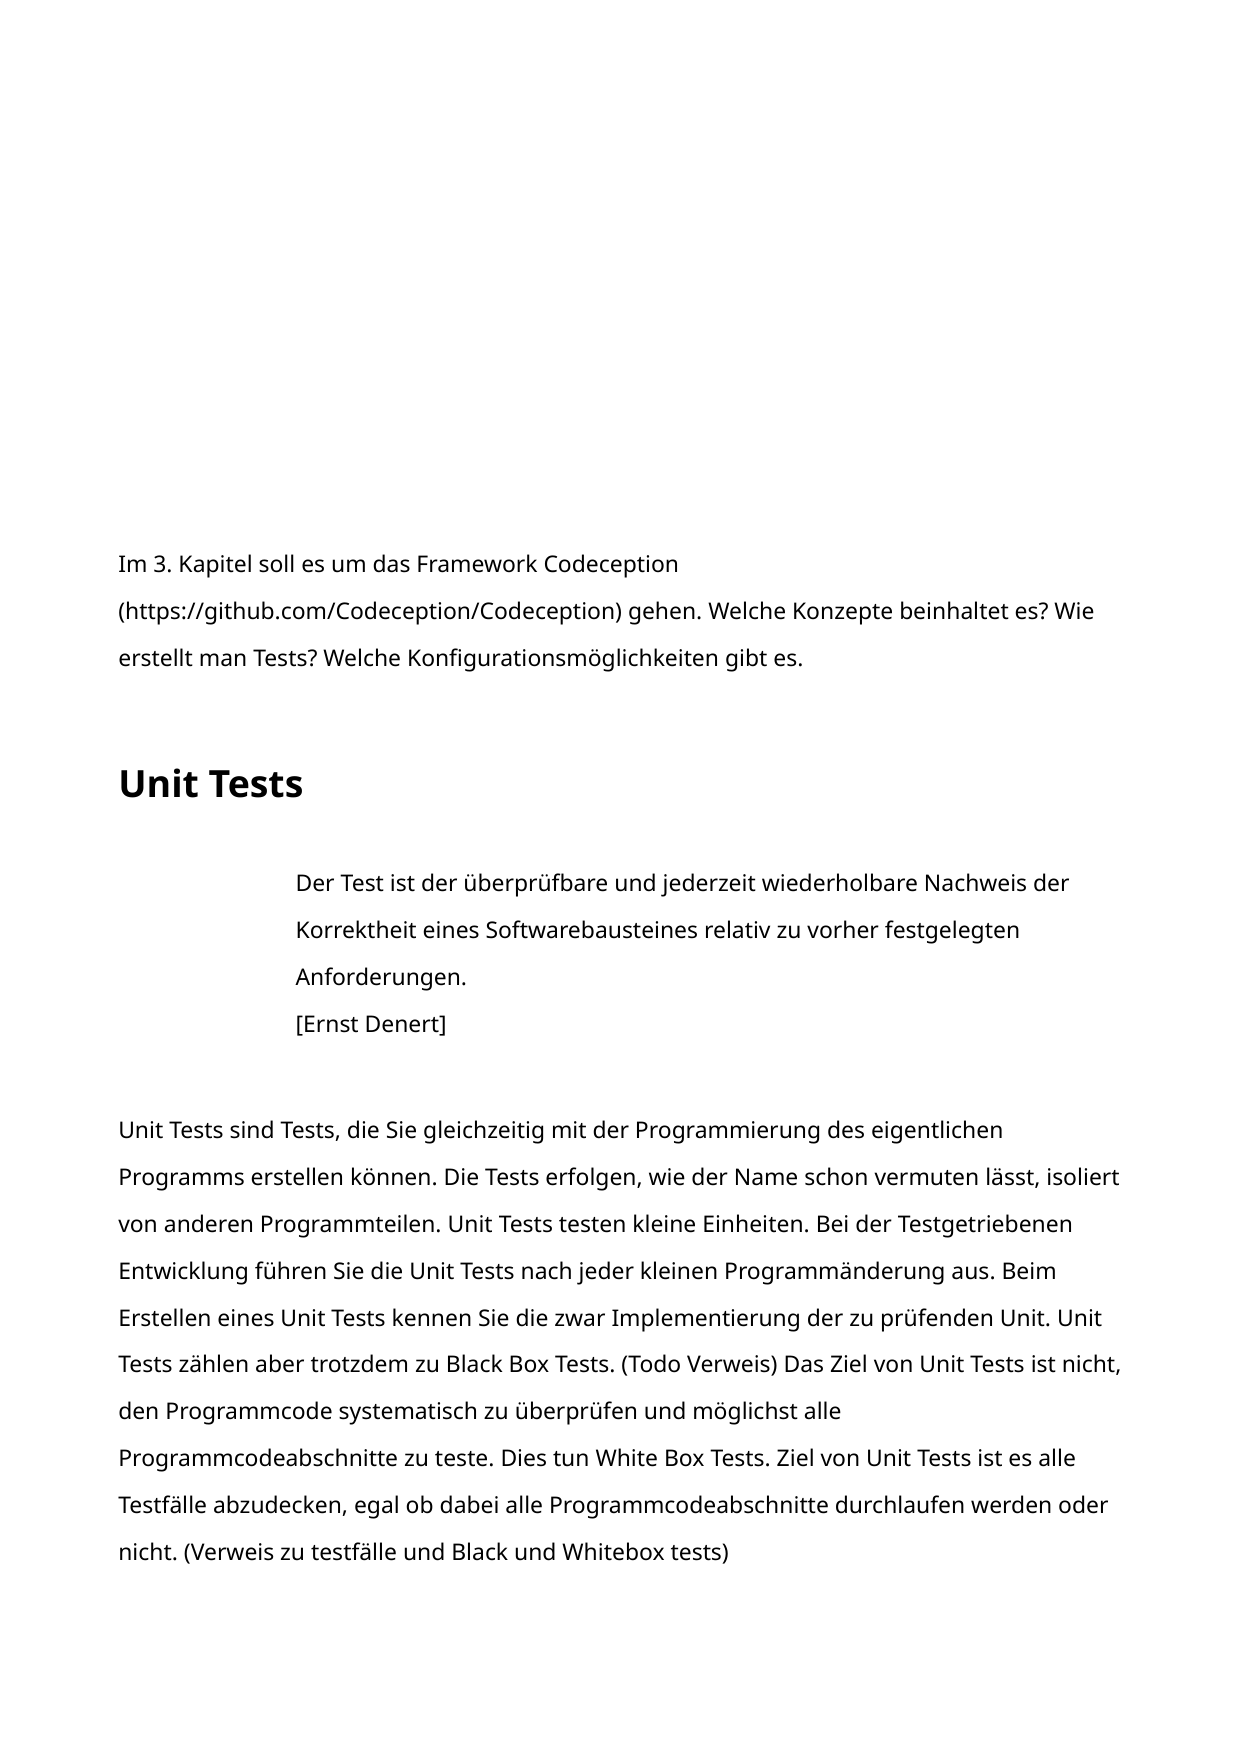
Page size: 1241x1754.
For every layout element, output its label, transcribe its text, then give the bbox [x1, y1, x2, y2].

subtitle Unit Tests [118, 757, 1122, 808]
text Im 3. Kapitel soll es um das Framework Codeception (https://github.com/Codeception/Codeception) gehen. Welche Konzepte beinhaltet es? Wie erstellt man Tests? Welche Konfigurationsmöglichkeiten gibt es. [118, 548, 1122, 673]
text Unit Tests sind Tests, die Sie gleichzeitig mit der Programmierung des eigentlichen Programms erstellen können. Die Tests erfolgen, wie der Name schon vermuten lässt, isoliert von anderen Programmteilen. Unit Tests testen kleine Einheiten. Bei der Testgetriebenen Entwicklung führen Sie die Unit Tests nach jeder kleinen Programmänderung aus. Beim Erstellen eines Unit Tests kennen Sie die zwar Implementierung der zu prüfenden Unit. Unit Tests zählen aber trotzdem zu Black Box Tests. (Todo Verweis) Das Ziel von Unit Tests ist nicht, den Programmcode systematisch zu überprüfen und möglichst alle Programmcodeabschnitte zu teste. Dies tun White Box Tests. Ziel von Unit Tests ist es alle Testfälle abzudecken, egal ob dabei alle Programmcodeabschnitte durchlaufen werden oder nicht. (Verweis zu testfälle und Black und Whitebox tests) [118, 1114, 1122, 1567]
text Der Test ist der überprüfbare und jederzeit wiederholbare Nachweis der Korrektheit eines Softwarebausteines relativ zu vorher festgelegten Anforderungen. [Ernst Denert] [295, 867, 1122, 1039]
